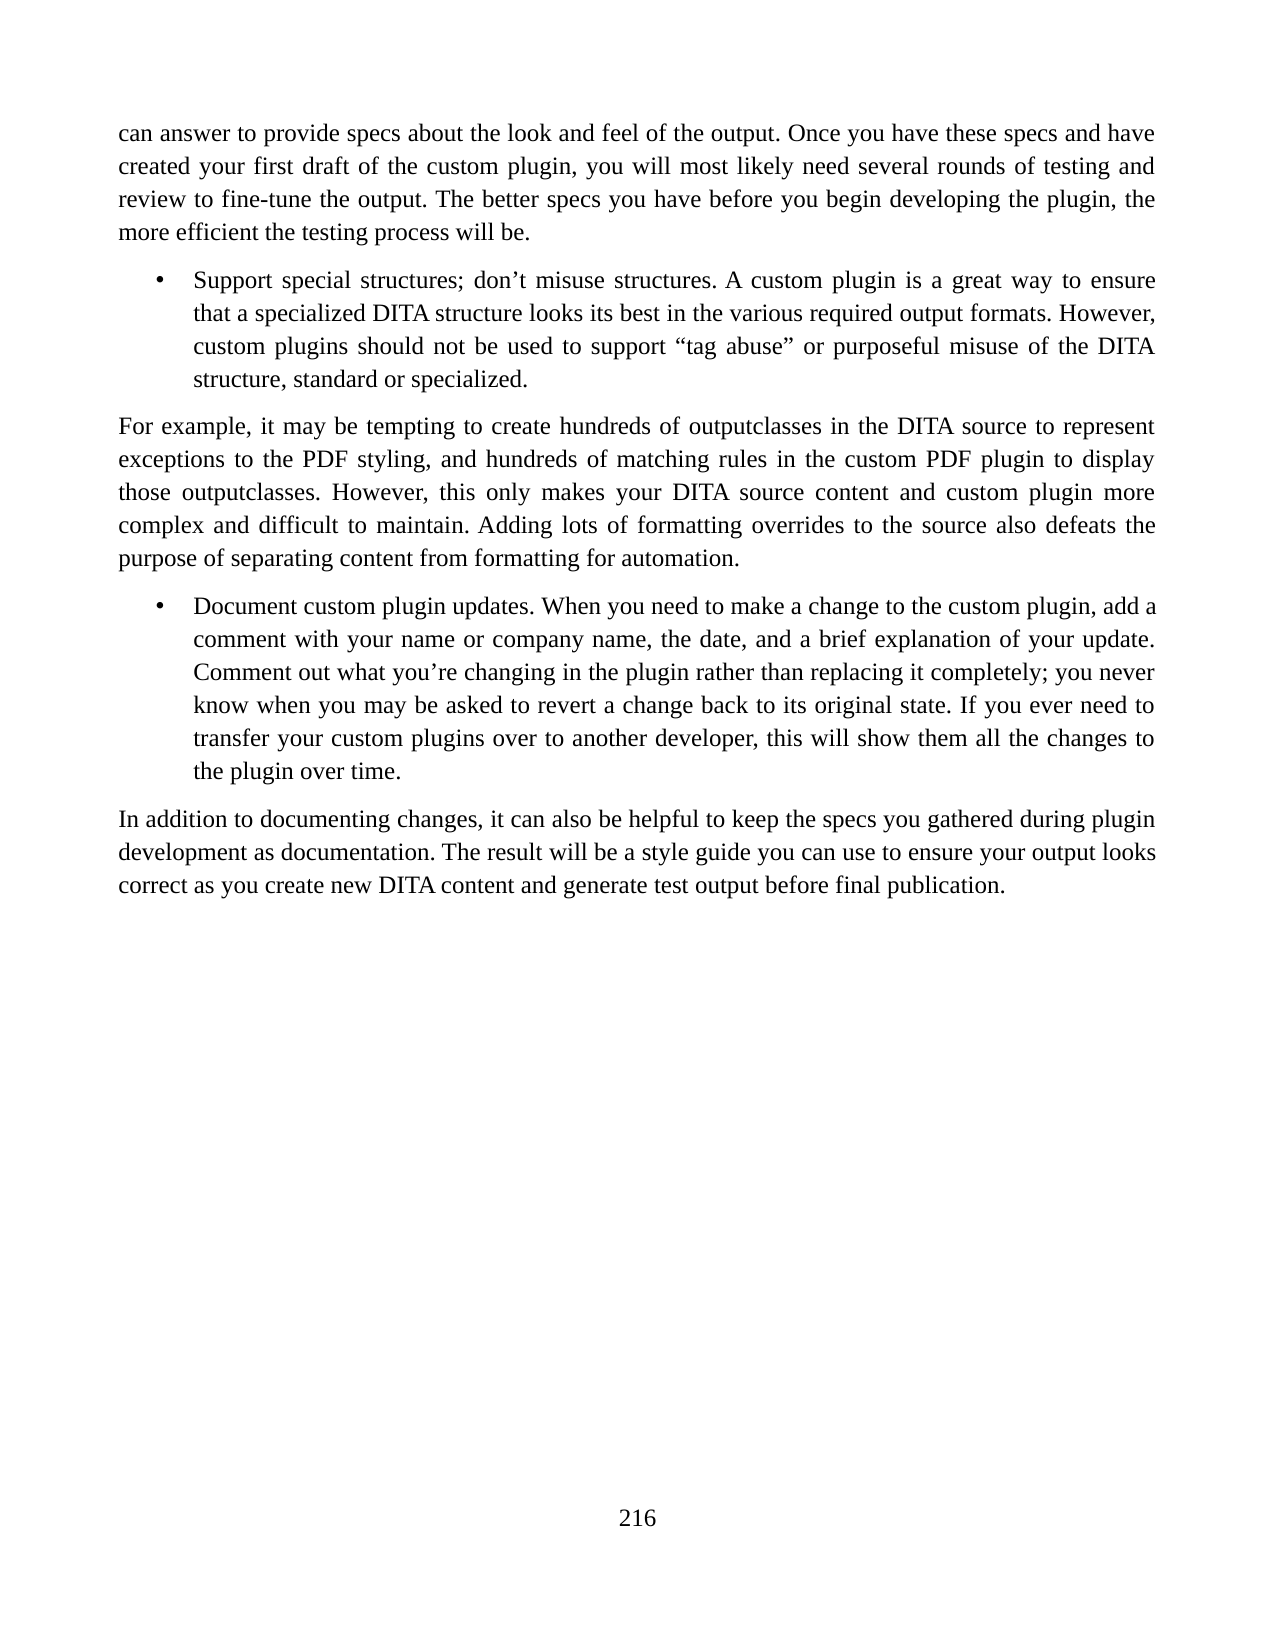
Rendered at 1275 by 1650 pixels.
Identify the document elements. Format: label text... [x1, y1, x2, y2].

list Support special structures; don’t misuse structures. A custom plugin is a great way to ensure that a specialized DITA structure looks its best in the various required output formats. However, custom plugins should not be used to support “tag abuse” or purposeful misuse of the DITA structure, standard or specialized. [156, 265, 1157, 393]
text For example, it may be tempting to create hundreds of outputclasses in the DITA source to represent exceptions to the PDF styling, and hundreds of matching rules in the custom PDF plugin to display those outputclasses. However, this only makes your DITA source content and custom plugin more complex and difficult to maintain. Adding lots of formatting overrides to the source also defeats the purpose of separating content from formatting for automation. [118, 411, 1157, 572]
text In addition to documenting changes, it can also be helpful to keep the specs you gathered during plugin development as documentation. The result will be a style guide you can use to ensure your output looks correct as you create new DITA content and generate test output before final publication. [118, 804, 1157, 899]
text can answer to provide specs about the look and feel of the output. Once you have these specs and have created your first draft of the custom plugin, you will most likely need several rounds of testing and review to fine-tune the output. The better specs you have before you begin developing the plugin, the more efficient the testing process will be. [118, 118, 1157, 246]
list Document custom plugin updates. When you need to make a change to the custom plugin, add a comment with your name or company name, the date, and a brief explanation of your update. Comment out what you’re changing in the plugin rather than replacing it completely; you never know when you may be asked to revert a change back to its original state. If you ever need to transfer your custom plugins over to another developer, this will show them all the changes to the plugin over time. [156, 591, 1157, 785]
